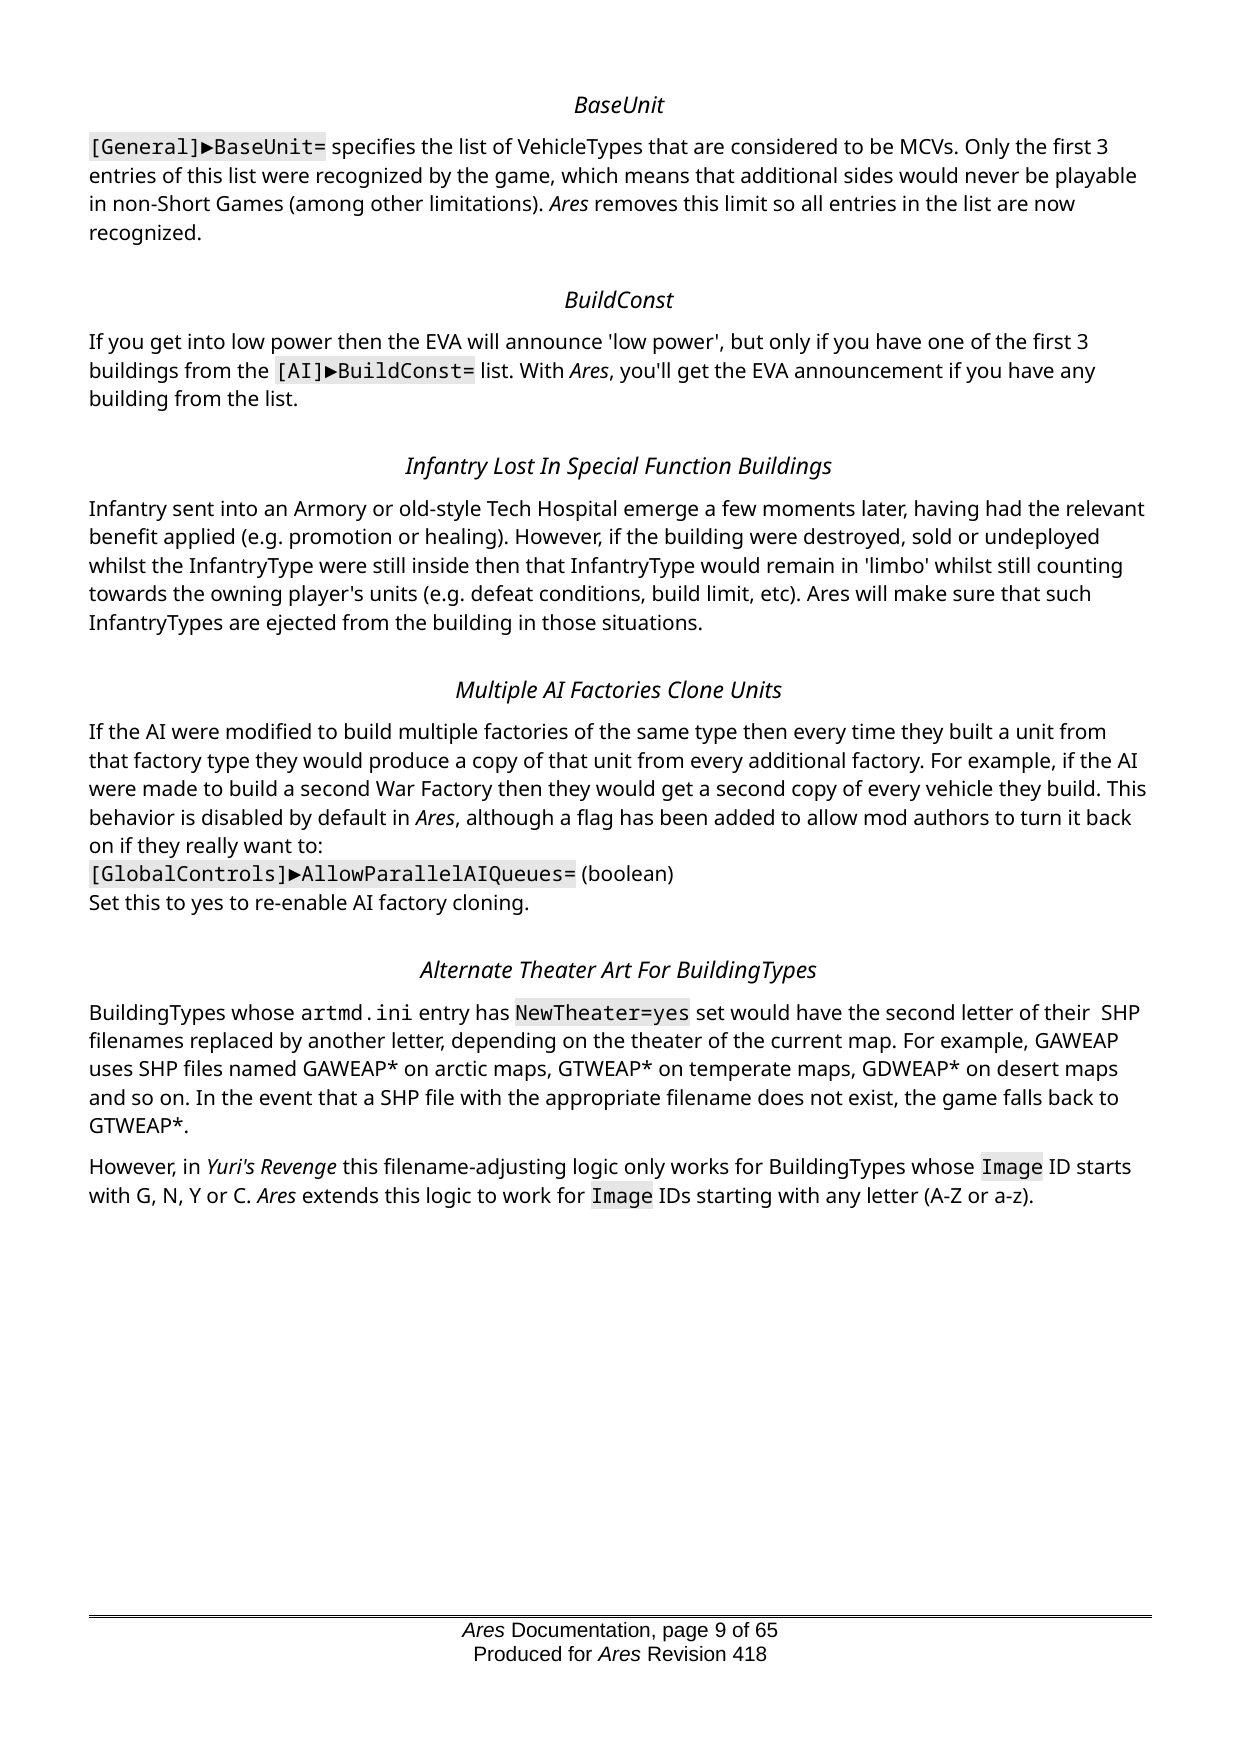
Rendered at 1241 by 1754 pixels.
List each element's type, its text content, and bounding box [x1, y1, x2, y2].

subtitle BuildConst [88, 283, 1152, 315]
text If the AI were modified to build multiple factories of the same type then every time they built a unit from that factory type they would produce a copy of that unit from every additional factory. For example, if the AI were made to build a second War Factory then they would get a second copy of every vehicle they build. This behavior is disabled by default in Ares, although a flag has been added to allow mod authors to turn it back on if they really want to: [GlobalControls]►AllowParallelAIQueues= (boolean) Set this to yes to re-enable AI factory cloning. [88, 717, 1152, 916]
text [General]►BaseUnit= specifies the list of VehicleTypes that are considered to be MCVs. Only the first 3 entries of this list were recognized by the game, which means that additional sides would never be playable in non-Short Games (among other limitations). Ares removes this limit so all entries in the list are now recognized. [88, 132, 1152, 246]
text However, in Yuri's Revenge this filename-adjusting logic only works for BuildingTypes whose Image ID starts with G, N, Y or C. Ares extends this logic to work for Image IDs starting with any letter (A-Z or a-z). [88, 1152, 1152, 1209]
text If you get into low power then the EVA will announce 'low power', but only if you have one of the first 3 buildings from the [AI]►BuildConst= list. With Ares, you'll get the EVA announcement if you have any building from the list. [88, 327, 1152, 413]
subtitle Alternate Theater Art For BuildingTypes [88, 954, 1152, 985]
text Infantry sent into an Armory or old-style Tech Hospital emerge a few moments later, having had the relevant benefit applied (e.g. promotion or healing). However, if the building were destroyed, sold or undeployed whilst the InfantryType were still inside then that InfantryType would remain in 'limbo' whilst still counting towards the owning player's units (e.g. defeat conditions, build limit, etc). Ares will make sure that such InfantryTypes are ejected from the building in those situations. [88, 494, 1152, 636]
text BuildingTypes whose artmd.ini entry has NewTheater=yes set would have the second letter of their SHP filenames replaced by another letter, depending on the theater of the current map. For example, GAWEAP uses SHP files named GAWEAP* on arctic maps, GTWEAP* on temperate maps, GDWEAP* on desert maps and so on. In the event that a SHP file with the appropriate filename does not exist, the game falls back to GTWEAP*. [88, 998, 1152, 1140]
subtitle Multiple AI Factories Clone Units [88, 673, 1152, 705]
subtitle Infantry Lost In Special Function Buildings [88, 450, 1152, 481]
subtitle BaseUnit [88, 88, 1152, 120]
